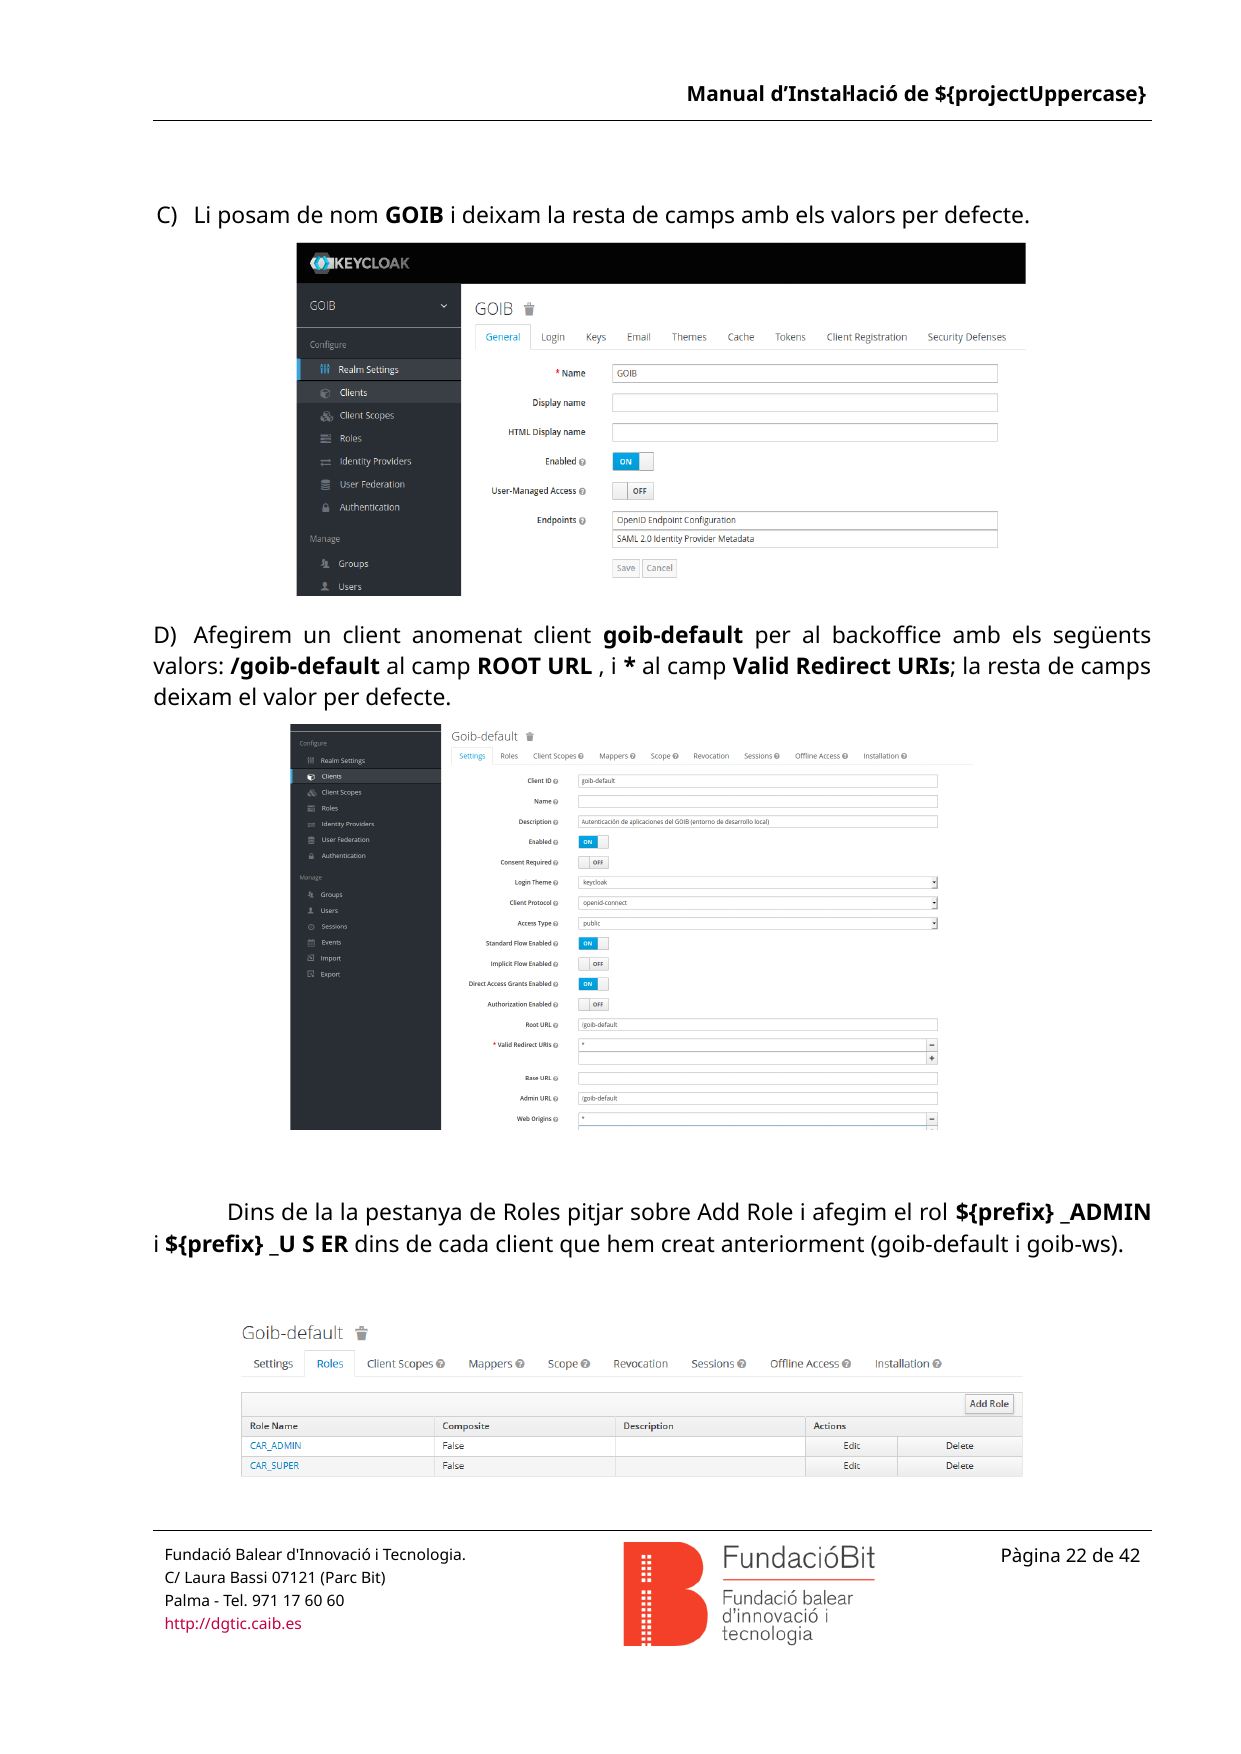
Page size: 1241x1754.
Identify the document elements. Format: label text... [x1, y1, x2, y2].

picture [232, 1313, 1032, 1493]
picture [296, 242, 1026, 596]
list Afegirem un client anomenat client goib-default per al backoffice amb els següents valors: /goib-default al camp ROOT URL , i * al camp Valid Redirect URIs; la resta de camps deixam el valor per defecte. [153, 619, 1152, 713]
list Dins de la la pestanya de Roles pitjar sobre Add Role i afegim el rol ${prefix} _ADMIN i ${prefix} _U S ER dins de cada client que hem creat anteriorment (goib-default i goib-ws). [153, 1196, 1152, 1259]
list Li posam de nom GOIB i deixam la resta de camps amb els valors per defecte. [156, 199, 1152, 231]
picture [623, 1542, 875, 1646]
picture [290, 724, 973, 1130]
